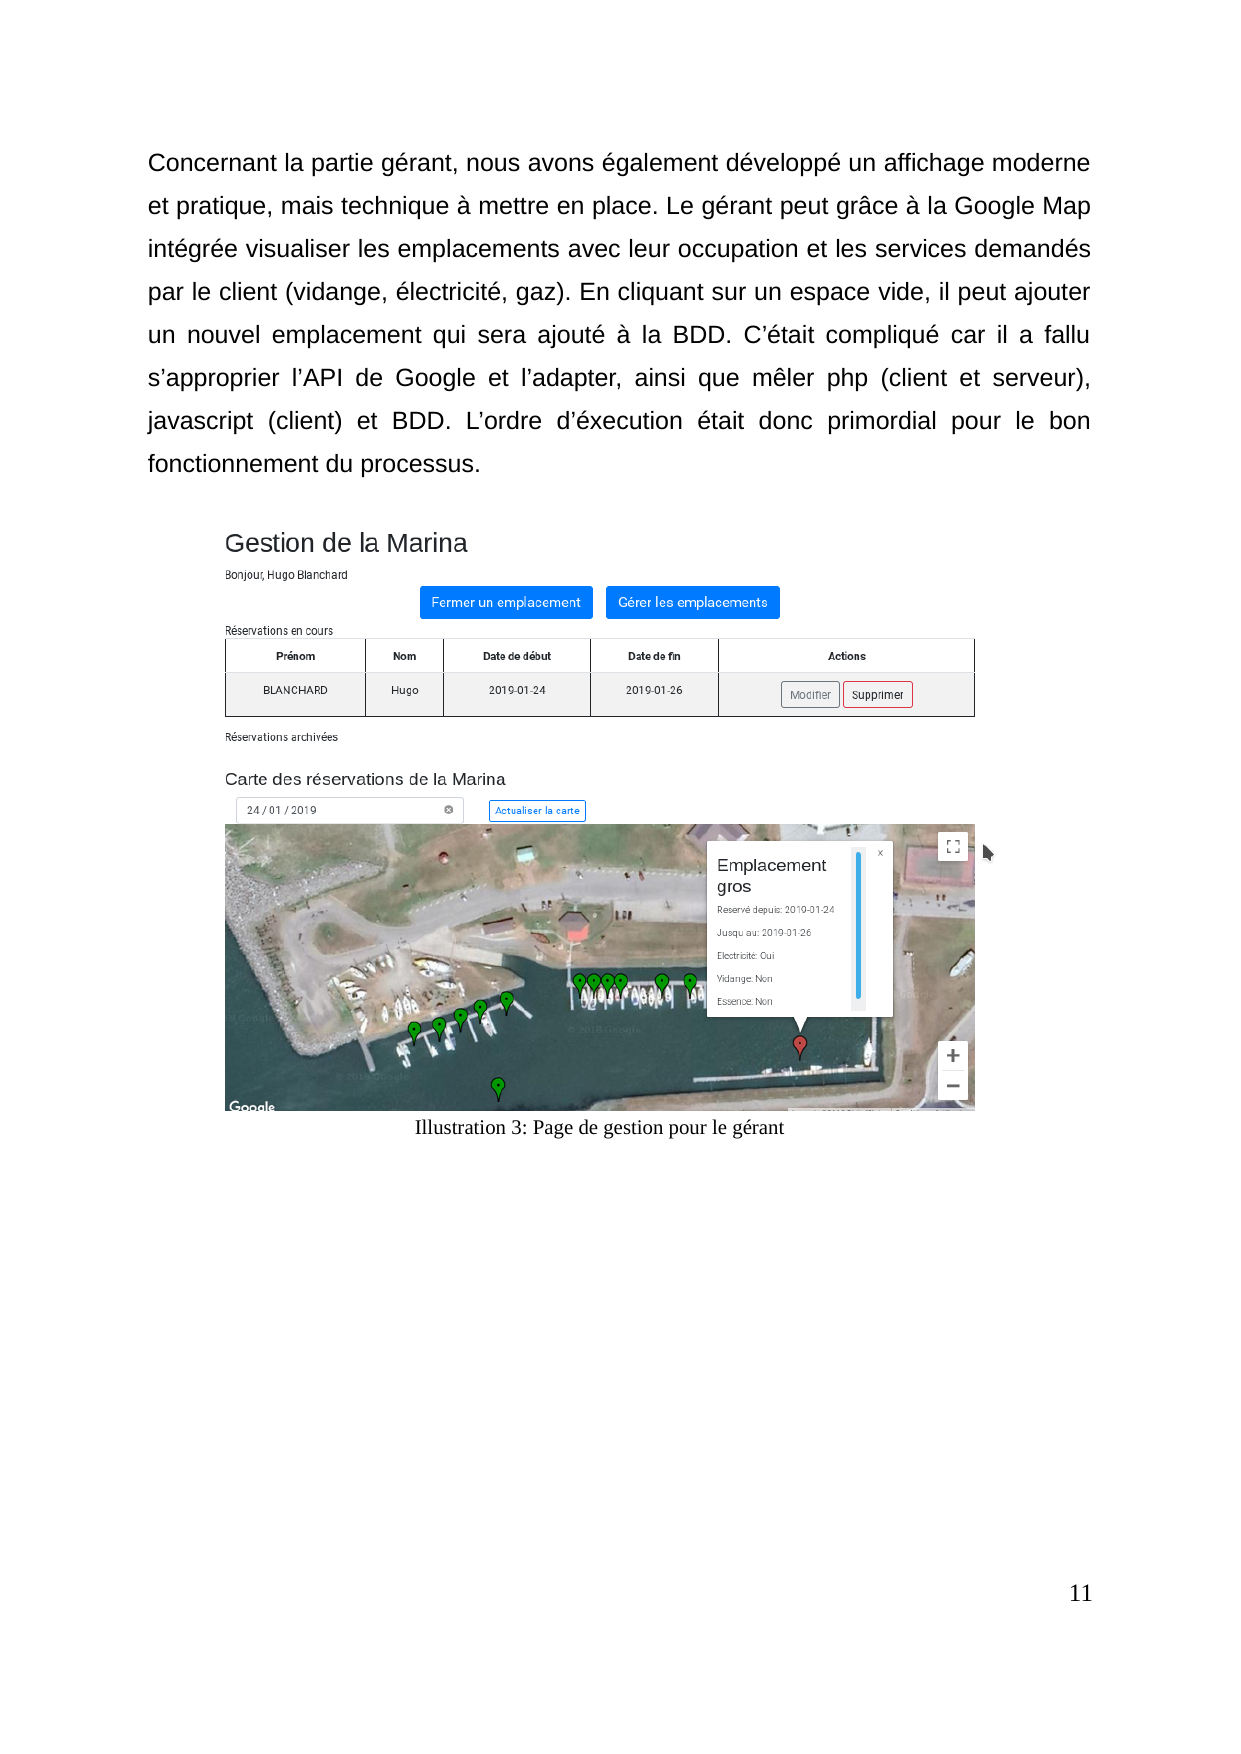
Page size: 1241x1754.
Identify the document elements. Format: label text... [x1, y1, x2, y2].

text Concernant la partie gérant, nous avons également développé un affichage moderne et pratique, mais technique à mettre en place. Le gérant peut grâce à la Google Map intégrée visualiser les emplacements avec leur occupation et les services demandés par le client (vidange, électricité, gaz). En cliquant sur un espace vide, il peut ajouter un nouvel emplacement qui sera ajouté à la BDD. C’était compliqué car il a fallu s’approprier l’API de Google et l’adapter, ainsi que mêler php (client et serveur), javascript (client) et BDD. L’ordre d’éxecution était donc primordial pour le bon fonctionnement du processus. [148, 148, 1093, 478]
text Illustration 3: Page de gestion pour le gérant [182, 1111, 1017, 1139]
picture [181, 494, 1017, 1111]
